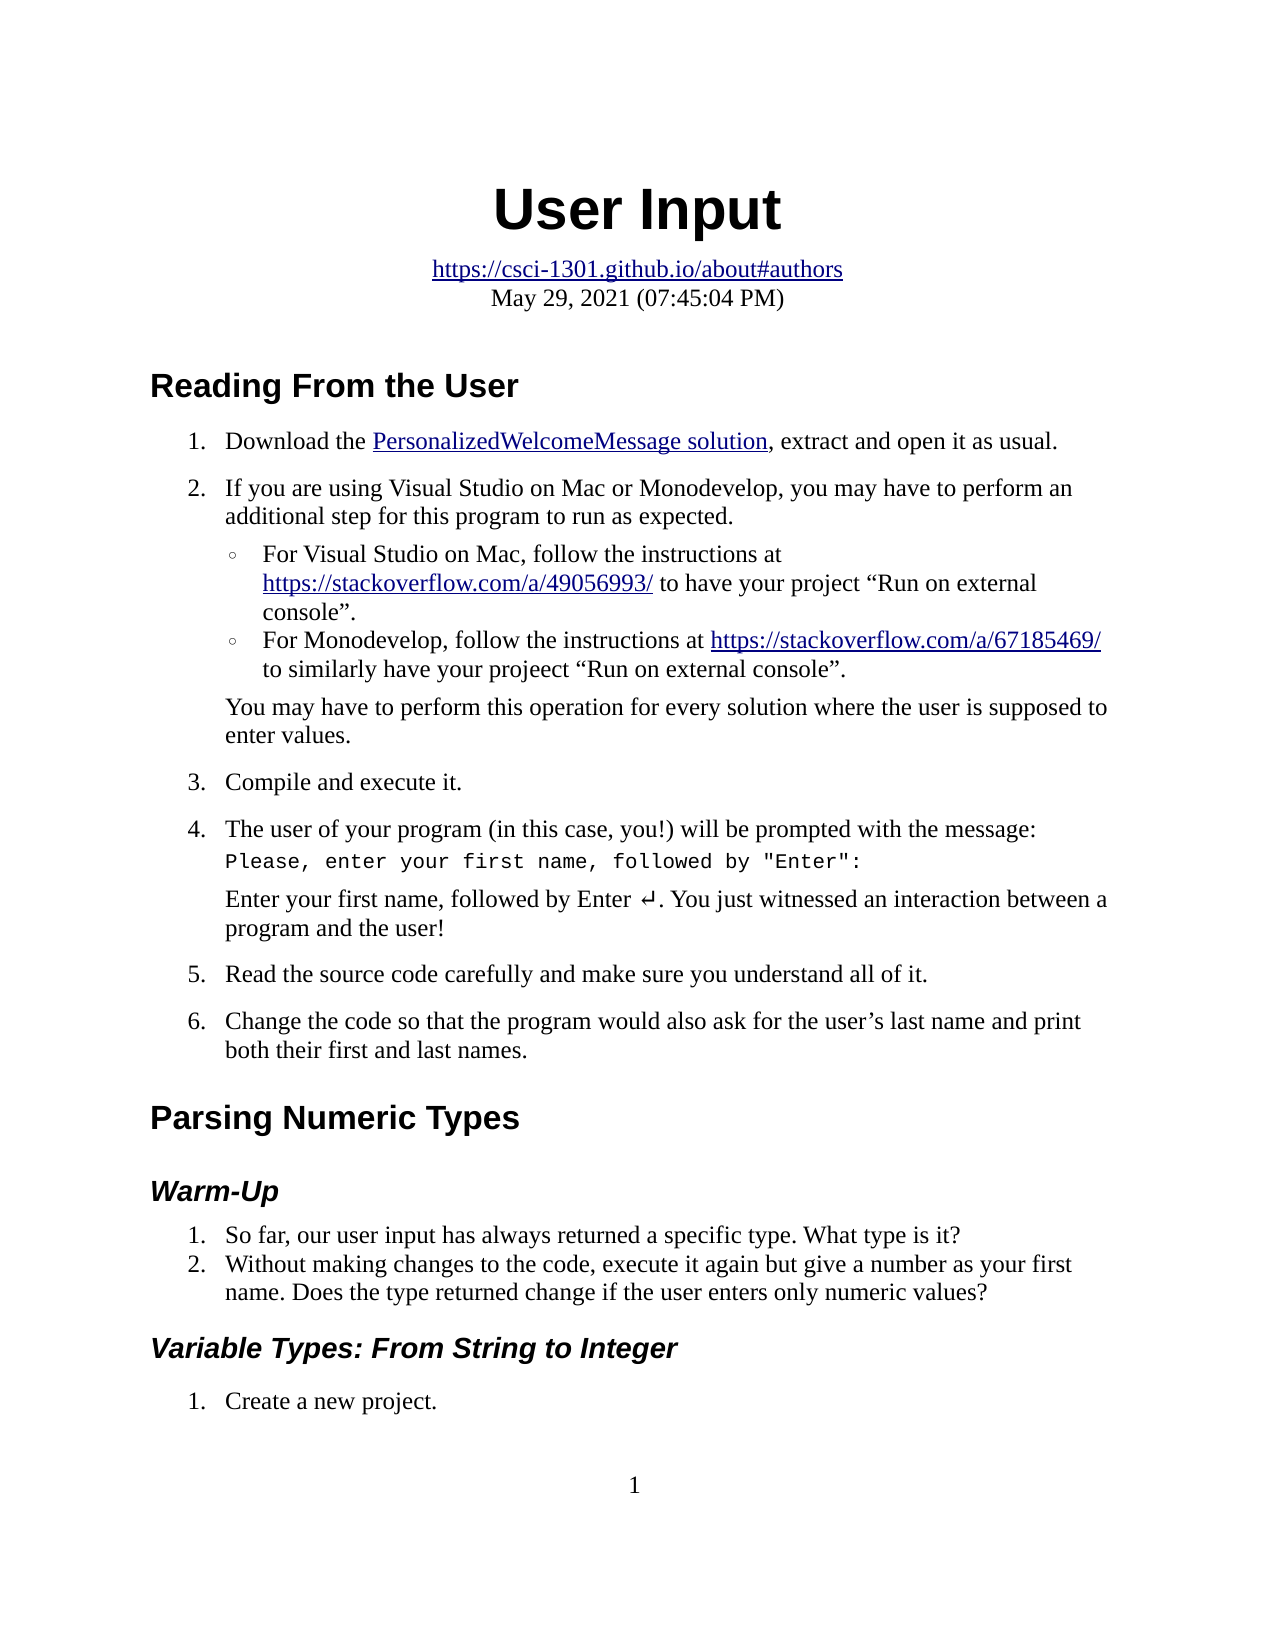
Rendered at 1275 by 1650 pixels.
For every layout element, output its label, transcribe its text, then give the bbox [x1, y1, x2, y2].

list Please, enter your first name, followed by "Enter": [187, 852, 1125, 875]
text https://csci-1301.github.io/about#authors [150, 254, 1125, 283]
subtitle Parsing Numeric Types [150, 1098, 1125, 1136]
list Enter your first name, followed by Enter ↵. You just witnessed an interaction between a program and the user! [187, 884, 1125, 942]
text May 29, 2021 (07:45:04 PM) [150, 283, 1125, 312]
list Compile and execute it. [187, 767, 1125, 796]
subtitle Warm-Up [150, 1174, 1125, 1207]
list Download the PersonalizedWelcomeMessage solution, extract and open it as usual. [187, 426, 1125, 455]
list For Visual Studio on Mac, follow the instructions at https://stackoverflow.com/a/49056993/ to have your project “Run on external console”. [225, 539, 1125, 625]
list So far, our user input has always returned a specific type. What type is it? [187, 1220, 1125, 1249]
subtitle Reading From the User [150, 366, 1125, 404]
list Read the source code carefully and make sure you understand all of it. [187, 959, 1125, 988]
title User Input [150, 175, 1125, 242]
list The user of your program (in this case, you!) will be prompted with the message: [187, 814, 1125, 843]
list If you are using Visual Studio on Mac or Monodevelop, you may have to perform an additional step for this program to run as expected. [187, 473, 1125, 530]
list For Monodevelop, follow the instructions at https://stackoverflow.com/a/67185469/ to similarly have your projeect “Run on external console”. [225, 625, 1125, 683]
list You may have to perform this operation for every solution where the user is supposed to enter values. [187, 692, 1125, 749]
list Create a new project. [187, 1386, 1125, 1415]
list Change the code so that the program would also ask for the user’s last name and print both their first and last names. [187, 1006, 1125, 1064]
subtitle Variable Types: From String to Integer [150, 1331, 1125, 1365]
list Without making changes to the code, execute it again but give a number as your first name. Does the type returned change if the user enters only numeric values? [187, 1249, 1125, 1306]
